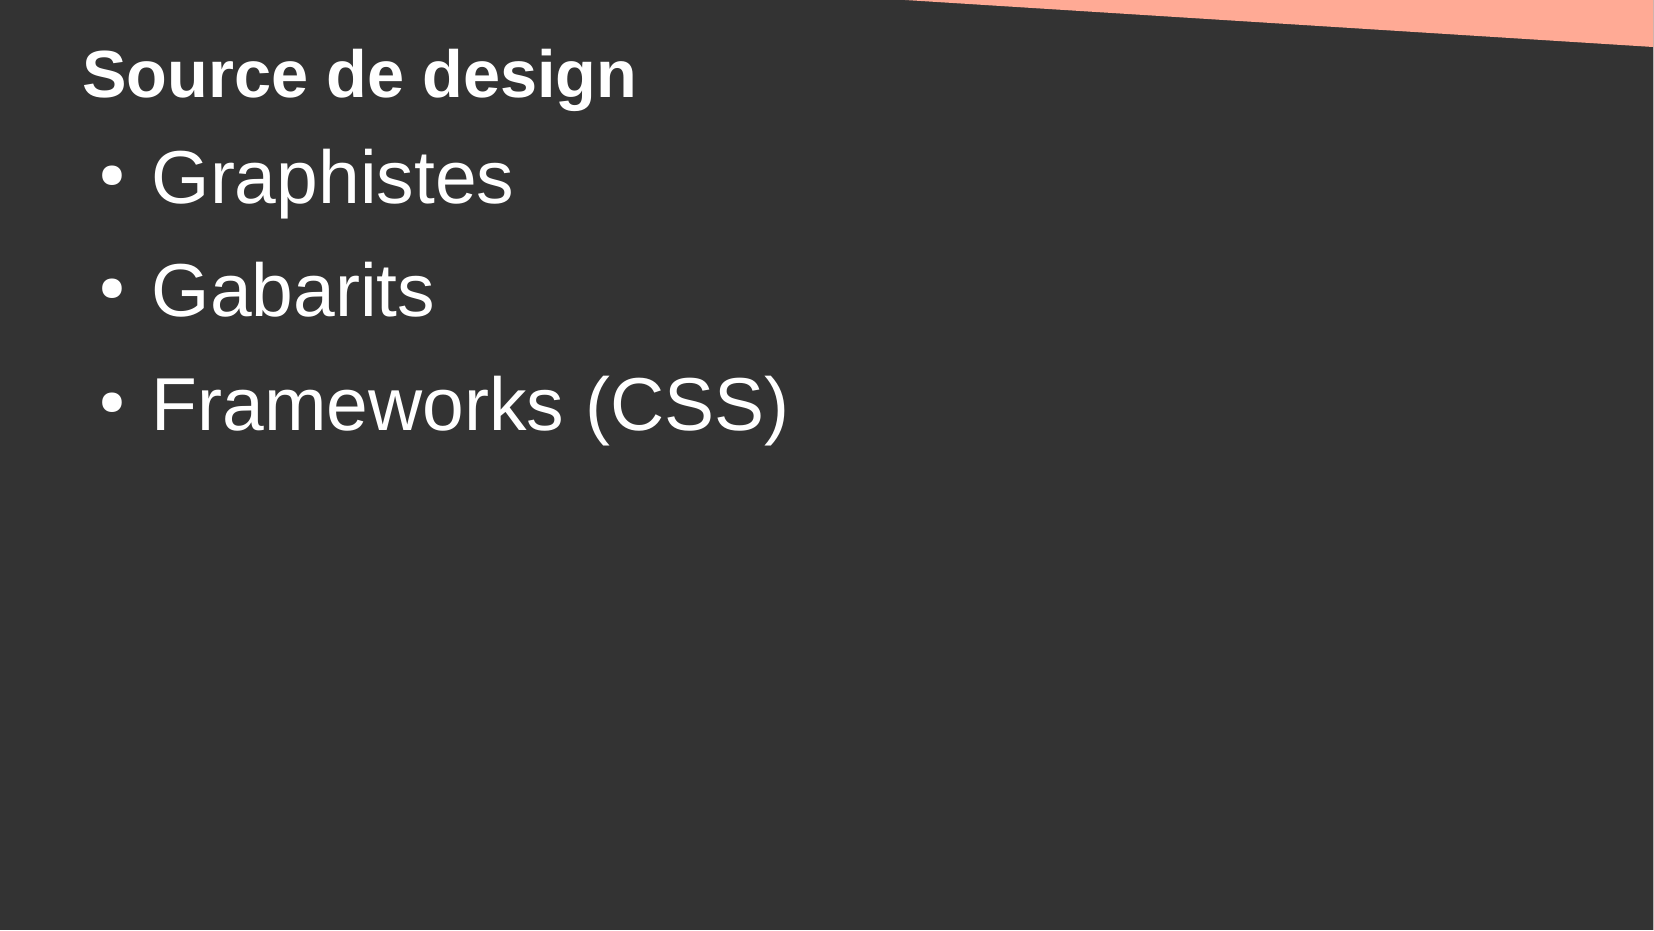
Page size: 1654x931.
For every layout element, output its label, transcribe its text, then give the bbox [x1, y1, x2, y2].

list Graphistes Gabarits Frameworks (CSS) [80, 135, 1620, 827]
text_box [905, 0, 1654, 48]
title Source de design [82, 37, 1571, 114]
